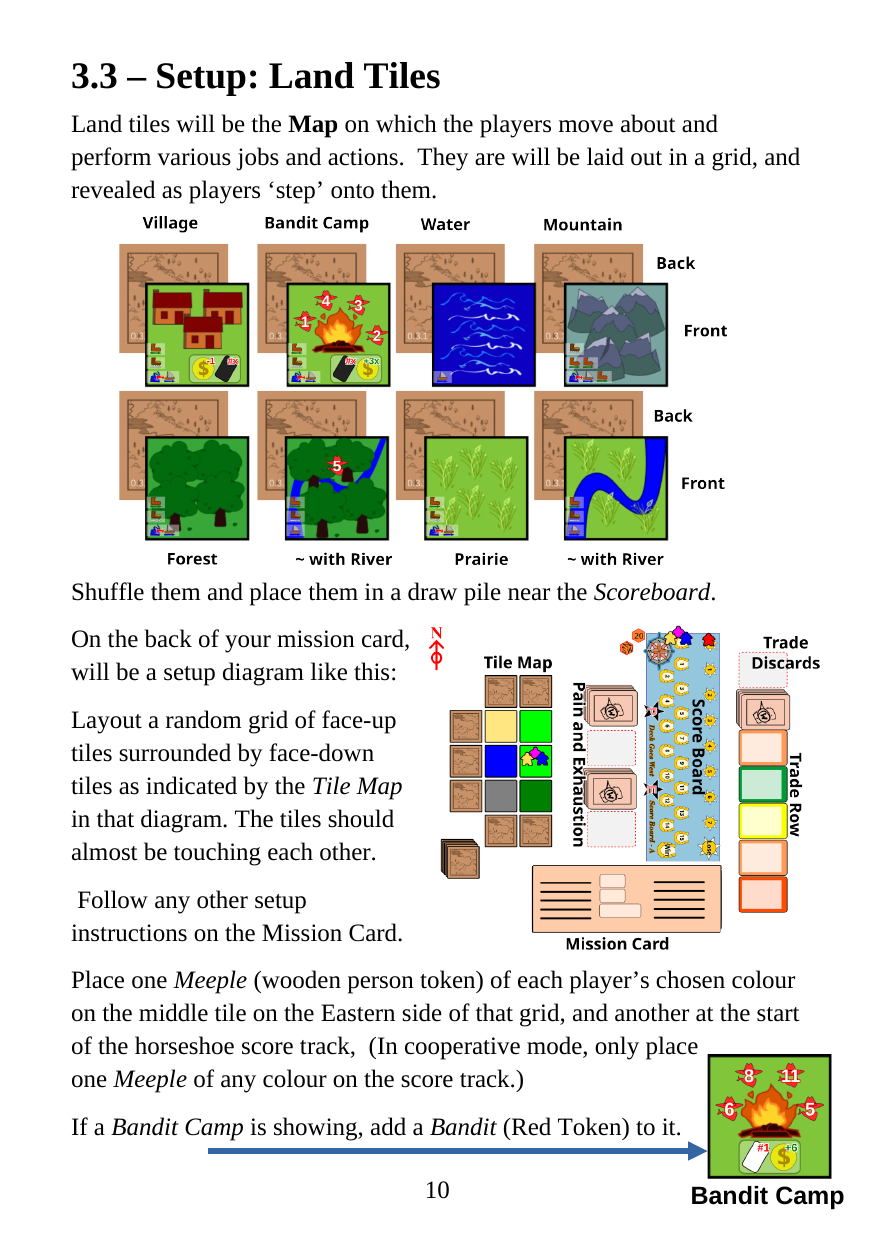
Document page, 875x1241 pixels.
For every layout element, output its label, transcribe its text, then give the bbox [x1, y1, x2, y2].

subtitle 3.3 – Setup: Land Tiles [71, 53, 803, 96]
text Place one Meeple (wooden person token) of each player’s chosen colour on the middle tile on the Eastern side of that grid, and another at the start of the horseshoe score track, (In cooperative mode, only place one Meeple of any colour on the score track.) [71, 965, 803, 1093]
text Follow any other setup instructions on the Mission Card. [71, 885, 417, 946]
picture [417, 618, 841, 965]
picture [707, 1054, 832, 1179]
picture [119, 216, 727, 565]
text Land tiles will be the Map on which the players move about and perform various jobs and actions. They are will be laid out in a grid, and revealed as players ‘step’ onto them. [71, 109, 803, 203]
text Layout a random grid of face-up tiles surrounded by face-down tiles as indicated by the Tile Map in that diagram. The tiles should almost be touching each other. [71, 705, 417, 866]
text If a Bandit Camp is showing, add a Bandit (Red Token) to it. [71, 1112, 707, 1141]
text On the back of your mission card, will be a setup diagram like this: [71, 624, 417, 686]
text Shuffle them and place them in a draw pile near the Scoreboard. [71, 577, 803, 606]
